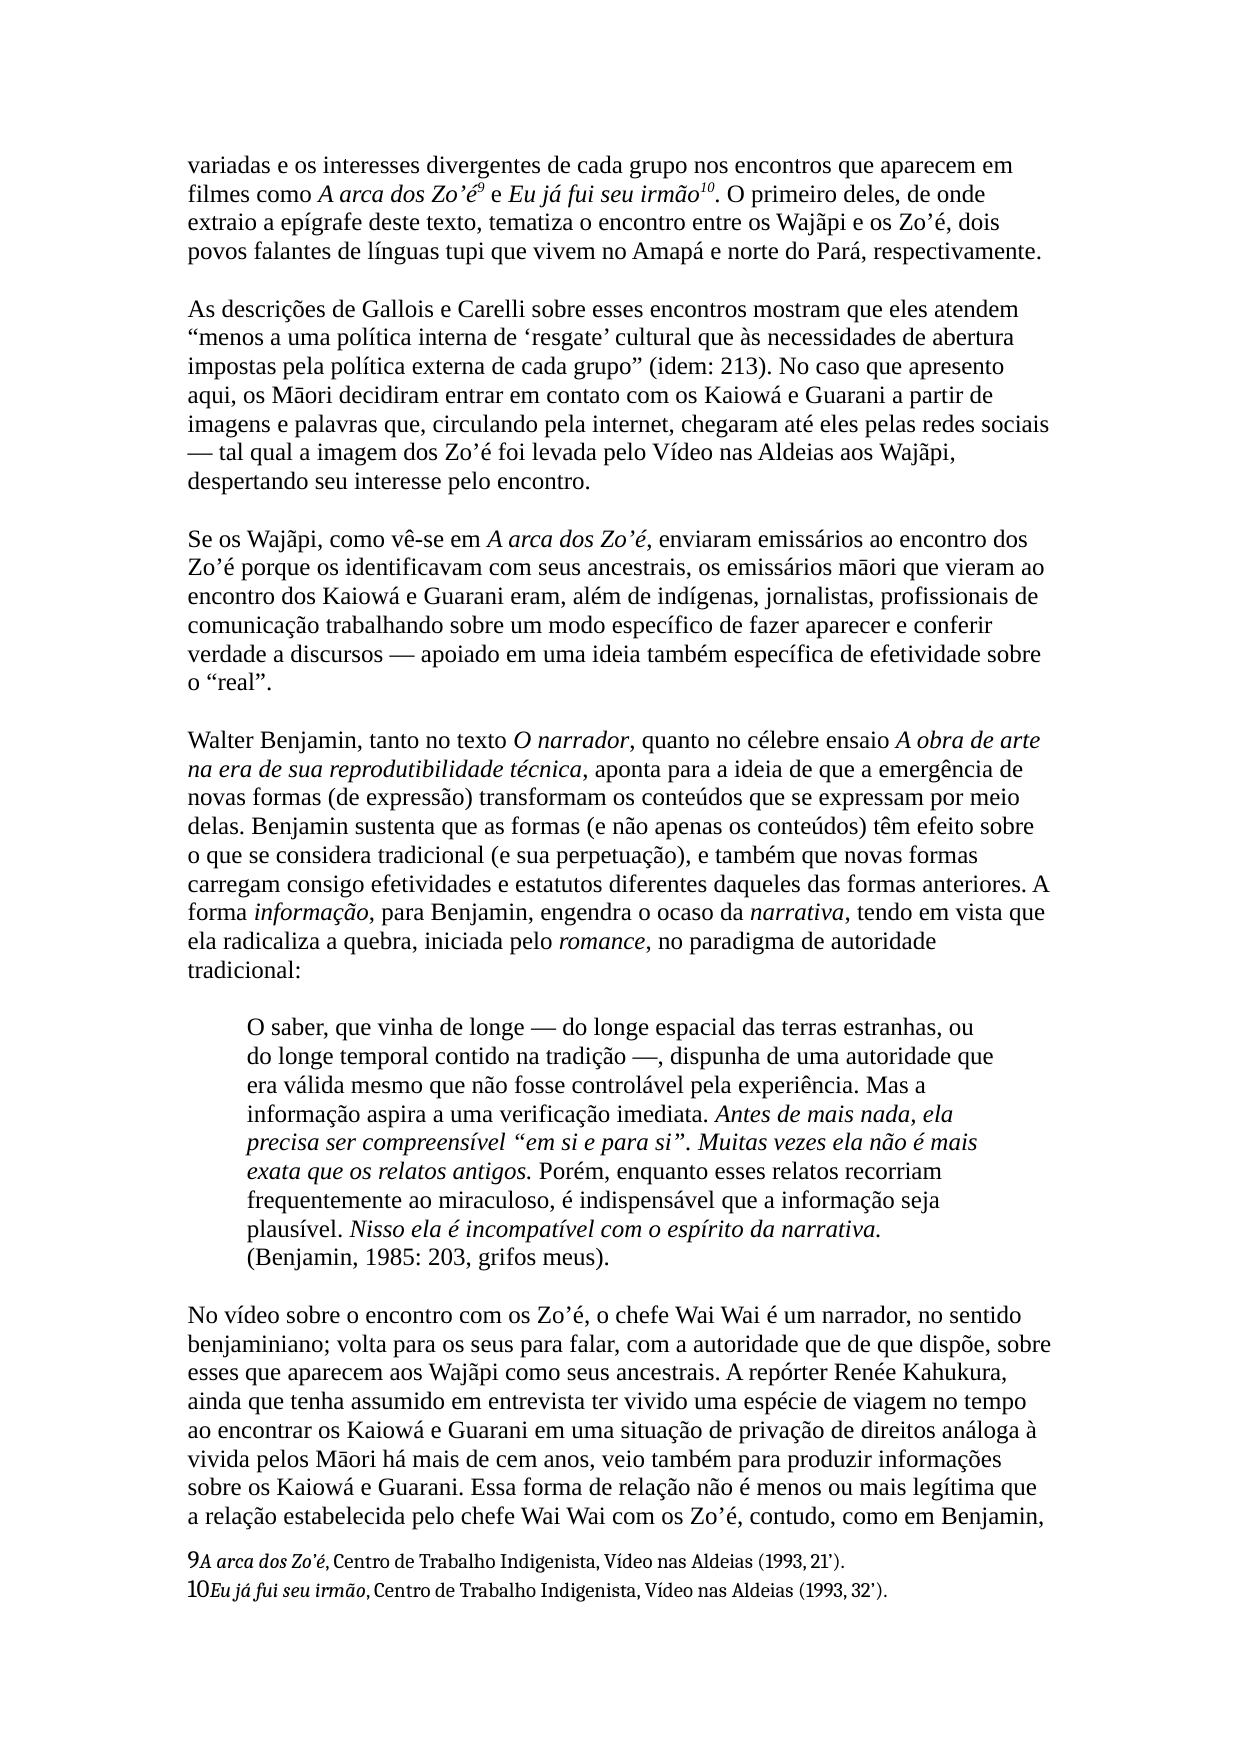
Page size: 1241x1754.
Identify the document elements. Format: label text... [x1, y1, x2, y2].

text A arca dos Zo’é, Centro de Trabalho Indigenista, Vídeo nas Aldeias (1993, 21’). [187, 1546, 1053, 1575]
text Se os Wajãpi, como vê-se em A arca dos Zo’é, enviaram emissários ao encontro dos Zo’é porque os identificavam com seus ancestrais, os emissários māori que vieram ao encontro dos Kaiowá e Guarani eram, além de indígenas, jornalistas, profissionais de comunicação trabalhando sobre um modo específico de fazer aparecer e conferir verdade a discursos — apoiado em uma ideia também específica de efetividade sobre o “real”. [187, 524, 1053, 696]
text As descrições de Gallois e Carelli sobre esses encontros mostram que eles atendem “menos a uma política interna de ‘resgate’ cultural que às necessidades de abertura impostas pela política externa de cada grupo” (idem: 213). No caso que apresento aqui, os Māori decidiram entrar em contato com os Kaiowá e Guarani a partir de imagens e palavras que, circulando pela internet, chegaram até eles pelas redes sociais — tal qual a imagem dos Zo’é foi levada pelo Vídeo nas Aldeias aos Wajãpi, despertando seu interesse pelo encontro. [187, 294, 1053, 495]
text No vídeo sobre o encontro com os Zo’é, o chefe Wai Wai é um narrador, no sentido benjaminiano; volta para os seus para falar, com a autoridade que de que dispõe, sobre esses que aparecem aos Wajãpi como seus ancestrais. A repórter Renée Kahukura, ainda que tenha assumido em entrevista ter vivido uma espécie de viagem no tempo ao encontrar os Kaiowá e Guarani em uma situação de privação de direitos análoga à vivida pelos Māori há mais de cem anos, veio também para produzir informações sobre os Kaiowá e Guarani. Essa forma de relação não é menos ou mais legítima que a relação estabelecida pelo chefe Wai Wai com os Zo’é, contudo, como em Benjamin, [187, 1300, 1053, 1530]
text O saber, que vinha de longe — do longe espacial das terras estranhas, ou do longe temporal contido na tradição —, dispunha de uma autoridade que era válida mesmo que não fosse controlável pela experiência. Mas a informação aspira a uma verificação imediata. Antes de mais nada, ela precisa ser compreensível “em si e para si”. Muitas vezes ela não é mais exata que os relatos antigos. Porém, enquanto esses relatos recorriam frequentemente ao miraculoso, é indispensável que a informação seja plausível. Nisso ela é incompatível com o espírito da narrativa. (Benjamin, 1985: 203, grifos meus). [247, 1012, 994, 1271]
text variadas e os interesses divergentes de cada grupo nos encontros que aparecem em filmes como A arca dos Zo’é e Eu já fui seu irmão. O primeiro deles, de onde extraio a epígrafe deste texto, tematiza o encontro entre os Wajãpi e os Zo’é, dois povos falantes de línguas tupi que vivem no Amapá e norte do Pará, respectivamente. [187, 150, 1053, 265]
text Walter Benjamin, tanto no texto O narrador, quanto no célebre ensaio A obra de arte na era de sua reprodutibilidade técnica, aponta para a ideia de que a emergência de novas formas (de expressão) transformam os conteúdos que se expressam por meio delas. Benjamin sustenta que as formas (e não apenas os conteúdos) têm efeito sobre o que se considera tradicional (e sua perpetuação), e também que novas formas carregam consigo efetividades e estatutos diferentes daqueles das formas anteriores. A forma informação, para Benjamin, engendra o ocaso da narrativa, tendo em vista que ela radicaliza a quebra, iniciada pelo romance, no paradigma de autoridade tradicional: [187, 725, 1053, 984]
text Eu já fui seu irmão, Centro de Trabalho Indigenista, Vídeo nas Aldeias (1993, 32’). [187, 1575, 1053, 1604]
